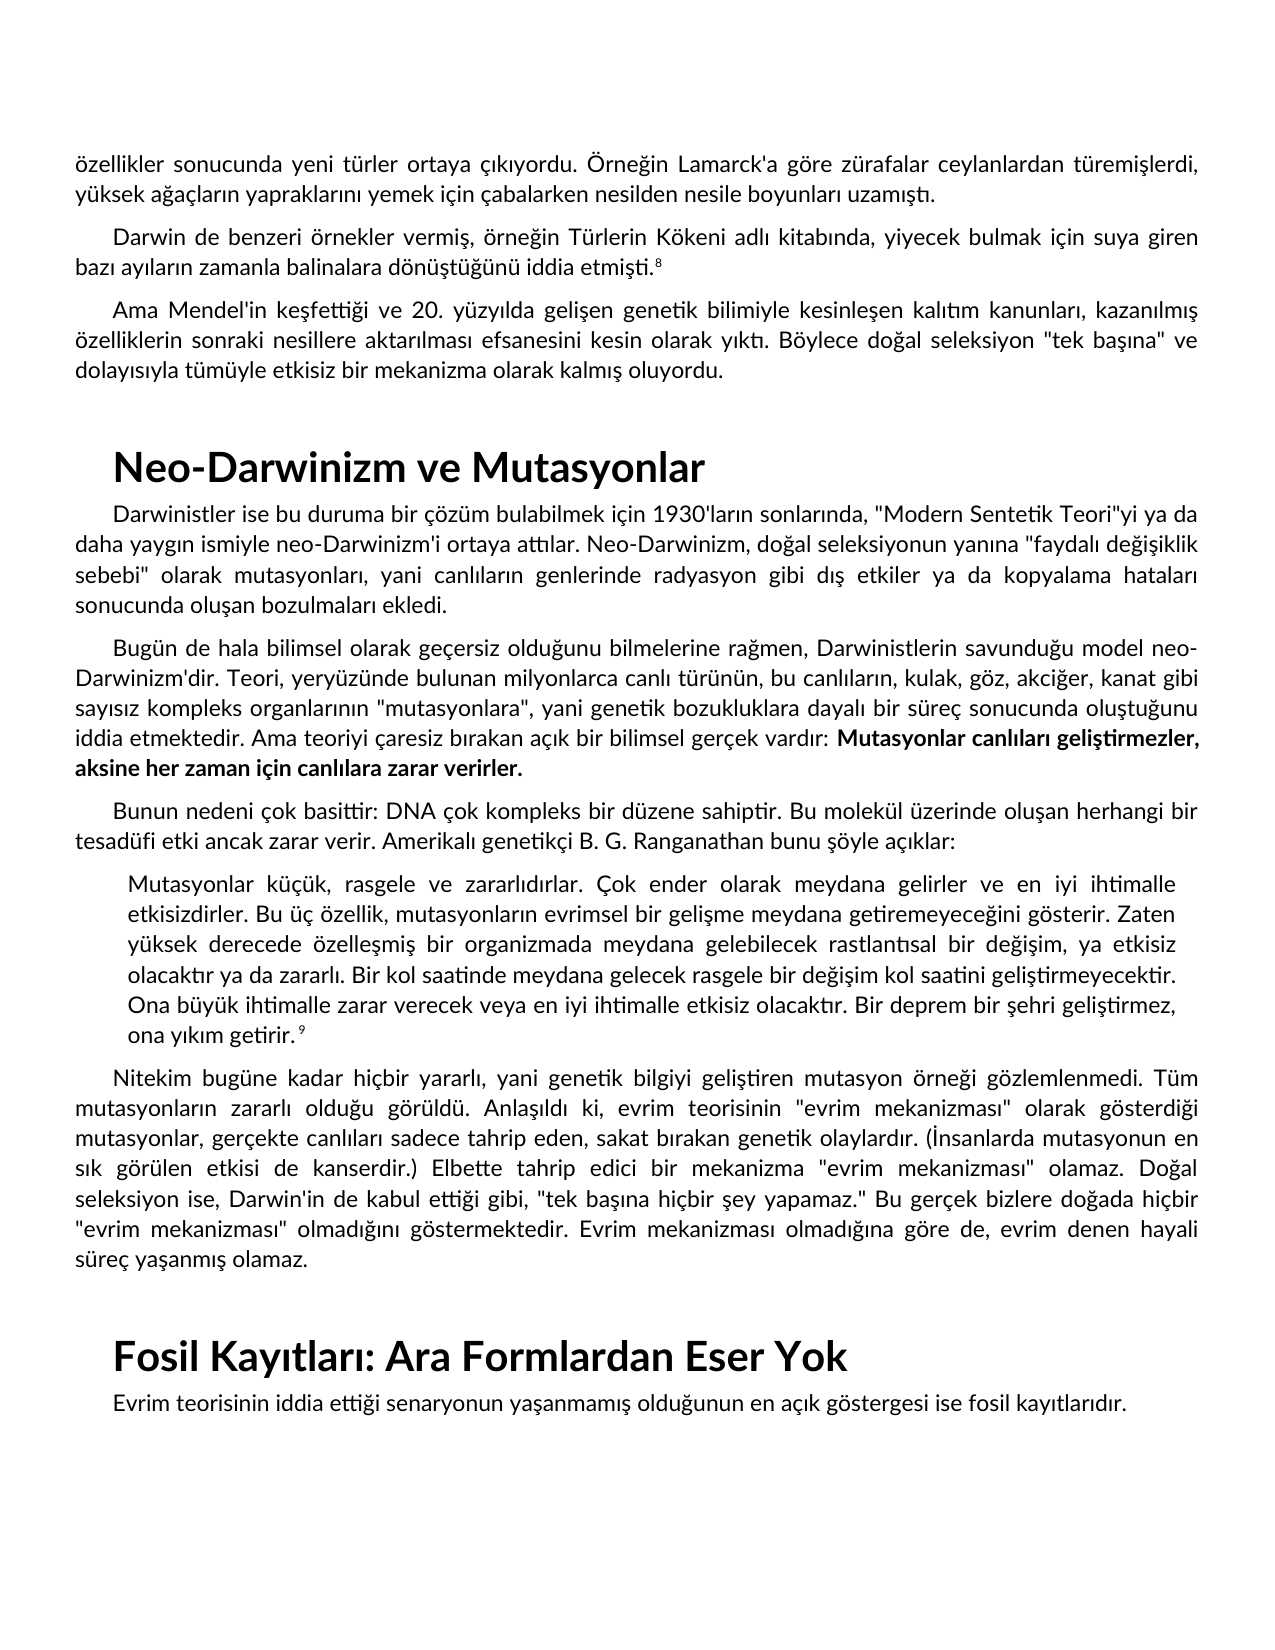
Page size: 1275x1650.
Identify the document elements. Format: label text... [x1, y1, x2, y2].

subtitle Neo-Darwinizm ve Mutasyonlar [112, 442, 1200, 492]
text Bunun nedeni çok basittir: DNA çok kompleks bir düzene sahiptir. Bu molekül üzerinde oluşan herhangi bir tesadüfi etki ancak zarar verir. Amerikalı genetikçi B. G. Ranganathan bunu şöyle açıklar: [75, 797, 1200, 854]
text Evrim teorisinin iddia ettiği senaryonun yaşanmamış olduğunun en açık göstergesi ise fosil kayıtlarıdır. [75, 1388, 1200, 1416]
text Bugün de hala bilimsel olarak geçersiz olduğunu bilmelerine rağmen, Darwinistlerin savunduğu model neo-Darwinizm'dir. Teori, yeryüzünde bulunan milyonlarca canlı türünün, bu canlıların, kulak, göz, akciğer, kanat gibi sayısız kompleks organlarının "mutasyonlara", yani genetik bozukluklara dayalı bir süreç sonucunda oluştuğunu iddia etmektedir. Ama teoriyi çaresiz bırakan açık bir bilimsel gerçek vardır: Mutasyonlar canlıları geliştirmezler, aksine her zaman için canlılara zarar verirler. [75, 633, 1200, 782]
text Nitekim bugüne kadar hiçbir yararlı, yani genetik bilgiyi geliştiren mutasyon örneği gözlemlenmedi. Tüm mutasyonların zararlı olduğu görüldü. Anlaşıldı ki, evrim teorisinin "evrim mekanizması" olarak gösterdiği mutasyonlar, gerçekte canlıları sadece tahrip eden, sakat bırakan genetik olaylardır. (İnsanlarda mutasyonun en sık görülen etkisi de kanserdir.) Elbette tahrip edici bir mekanizma "evrim mekanizması" olamaz. Doğal seleksiyon ise, Darwin'in de kabul ettiği gibi, "tek başına hiçbir şey yapamaz." Bu gerçek bizlere doğada hiçbir "evrim mekanizması" olmadığını göstermektedir. Evrim mekanizması olmadığına göre de, evrim denen hayali süreç yaşanmış olamaz. [75, 1063, 1200, 1272]
text Ama Mendel'in keşfettiği ve 20. yüzyılda gelişen genetik bilimiyle kesinleşen kalıtım kanunları, kazanılmış özelliklerin sonraki nesillere aktarılması efsanesini kesin olarak yıktı. Böylece doğal seleksiyon "tek başına" ve dolayısıyla tümüyle etkisiz bir mekanizma olarak kalmış oluyordu. [75, 296, 1200, 384]
subtitle Fosil Kayıtları: Ara Formlardan Eser Yok [112, 1330, 1200, 1380]
text Darwinistler ise bu duruma bir çözüm bulabilmek için 1930'ların sonlarında, "Modern Sentetik Teori"yi ya da daha yaygın ismiyle neo-Darwinizm'i ortaya attılar. Neo-Darwinizm, doğal seleksiyonun yanına "faydalı değişiklik sebebi" olarak mutasyonları, yani canlıların genlerinde radyasyon gibi dış etkiler ya da kopyalama hataları sonucunda oluşan bozulmaları ekledi. [75, 500, 1200, 618]
text Mutasyonlar küçük, rasgele ve zararlıdırlar. Çok ender olarak meydana gelirler ve en iyi ihtimalle etkisizdirler. Bu üç özellik, mutasyonların evrimsel bir gelişme meydana getiremeyeceğini gösterir. Zaten yüksek derecede özelleşmiş bir organizmada meydana gelebilecek rastlantısal bir değişim, ya etkisiz olacaktır ya da zararlı. Bir kol saatinde meydana gelecek rasgele bir değişim kol saatini geliştirmeyecektir. Ona büyük ihtimalle zarar verecek veya en iyi ihtimalle etkisiz olacaktır. Bir deprem bir şehri geliştirmez, ona yıkım getirir. 9 [127, 870, 1177, 1048]
text Darwin de benzeri örnekler vermiş, örneğin Türlerin Kökeni adlı kitabında, yiyecek bulmak için suya giren bazı ayıların zamanla balinalara dönüştüğünü iddia etmişti.8 [75, 223, 1200, 281]
text özellikler sonucunda yeni türler ortaya çıkıyordu. Örneğin Lamarck'a göre zürafalar ceylanlardan türemişlerdi, yüksek ağaçların yapraklarını yemek için çabalarken nesilden nesile boyunları uzamıştı. [75, 150, 1200, 208]
